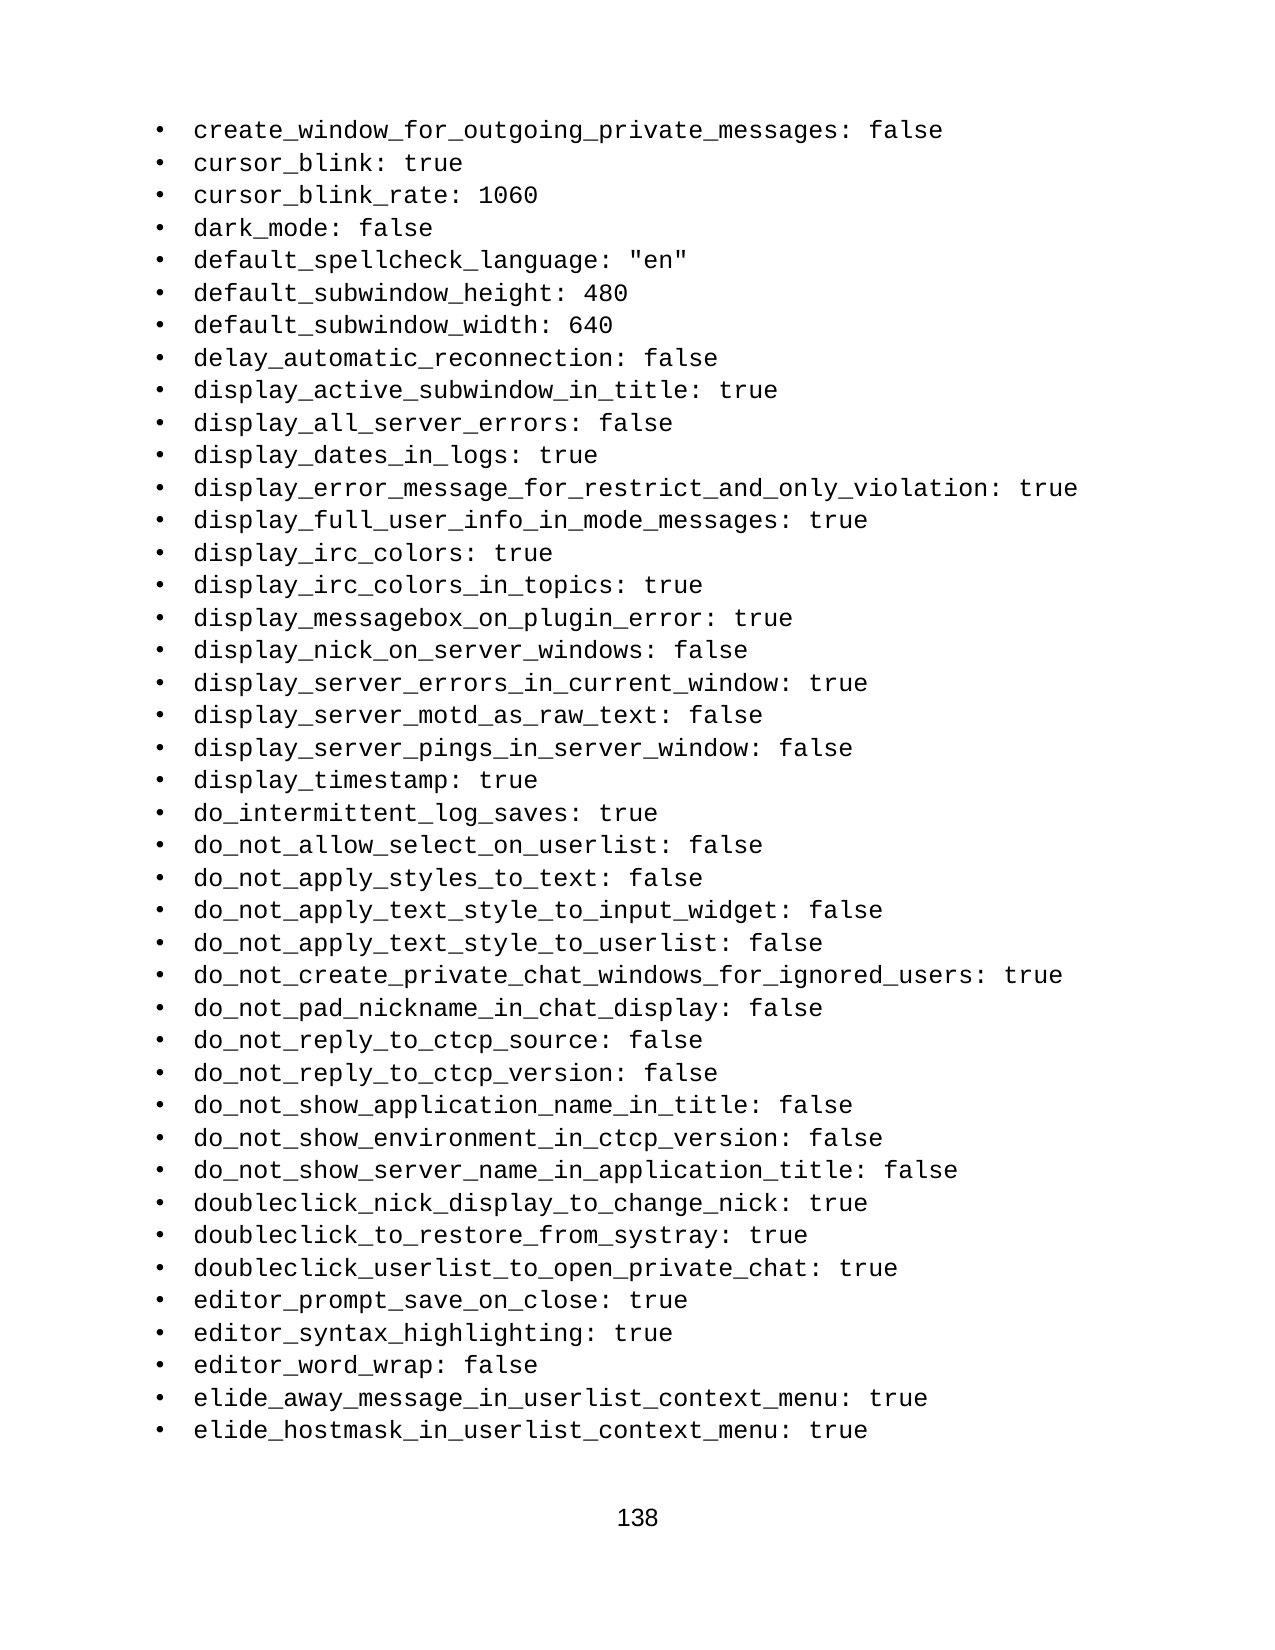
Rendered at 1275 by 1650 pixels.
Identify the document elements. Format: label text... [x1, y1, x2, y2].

list do_not_apply_text_style_to_userlist: false [156, 931, 1157, 959]
list display_messagebox_on_plugin_error: true [156, 606, 1157, 634]
list do_not_apply_text_style_to_input_widget: false [156, 898, 1157, 926]
list doubleclick_nick_display_to_change_nick: true [156, 1191, 1157, 1219]
list dark_mode: false [156, 216, 1157, 244]
list do_not_show_environment_in_ctcp_version: false [156, 1126, 1157, 1154]
list editor_syntax_highlighting: true [156, 1321, 1157, 1349]
list elide_away_message_in_userlist_context_menu: true [156, 1386, 1157, 1414]
list cursor_blink: true [156, 151, 1157, 179]
list display_active_subwindow_in_title: true [156, 378, 1157, 406]
list display_full_user_info_in_mode_messages: true [156, 508, 1157, 536]
list delay_automatic_reconnection: false [156, 346, 1157, 374]
list do_not_reply_to_ctcp_source: false [156, 1028, 1157, 1056]
list editor_word_wrap: false [156, 1353, 1157, 1381]
list doubleclick_userlist_to_open_private_chat: true [156, 1256, 1157, 1284]
list doubleclick_to_restore_from_systray: true [156, 1223, 1157, 1251]
list default_subwindow_height: 480 [156, 281, 1157, 309]
list display_dates_in_logs: true [156, 443, 1157, 471]
list do_not_create_private_chat_windows_for_ignored_users: true [156, 963, 1157, 991]
list default_spellcheck_language: "en" [156, 248, 1157, 276]
list cursor_blink_rate: 1060 [156, 183, 1157, 211]
list do_not_reply_to_ctcp_version: false [156, 1061, 1157, 1089]
list elide_hostmask_in_userlist_context_menu: true [156, 1418, 1157, 1446]
list display_server_pings_in_server_window: false [156, 736, 1157, 764]
list display_all_server_errors: false [156, 411, 1157, 439]
list do_not_allow_select_on_userlist: false [156, 833, 1157, 861]
list default_subwindow_width: 640 [156, 313, 1157, 341]
list do_not_pad_nickname_in_chat_display: false [156, 996, 1157, 1024]
list display_irc_colors: true [156, 541, 1157, 569]
list do_not_show_server_name_in_application_title: false [156, 1158, 1157, 1186]
list display_error_message_for_restrict_and_only_violation: true [156, 476, 1157, 504]
list do_intermittent_log_saves: true [156, 801, 1157, 829]
list display_server_motd_as_raw_text: false [156, 703, 1157, 731]
list do_not_apply_styles_to_text: false [156, 866, 1157, 894]
list display_nick_on_server_windows: false [156, 638, 1157, 666]
list display_timestamp: true [156, 768, 1157, 796]
list display_irc_colors_in_topics: true [156, 573, 1157, 601]
list display_server_errors_in_current_window: true [156, 671, 1157, 699]
list do_not_show_application_name_in_title: false [156, 1093, 1157, 1121]
list create_window_for_outgoing_private_messages: false [156, 118, 1157, 146]
list editor_prompt_save_on_close: true [156, 1288, 1157, 1316]
